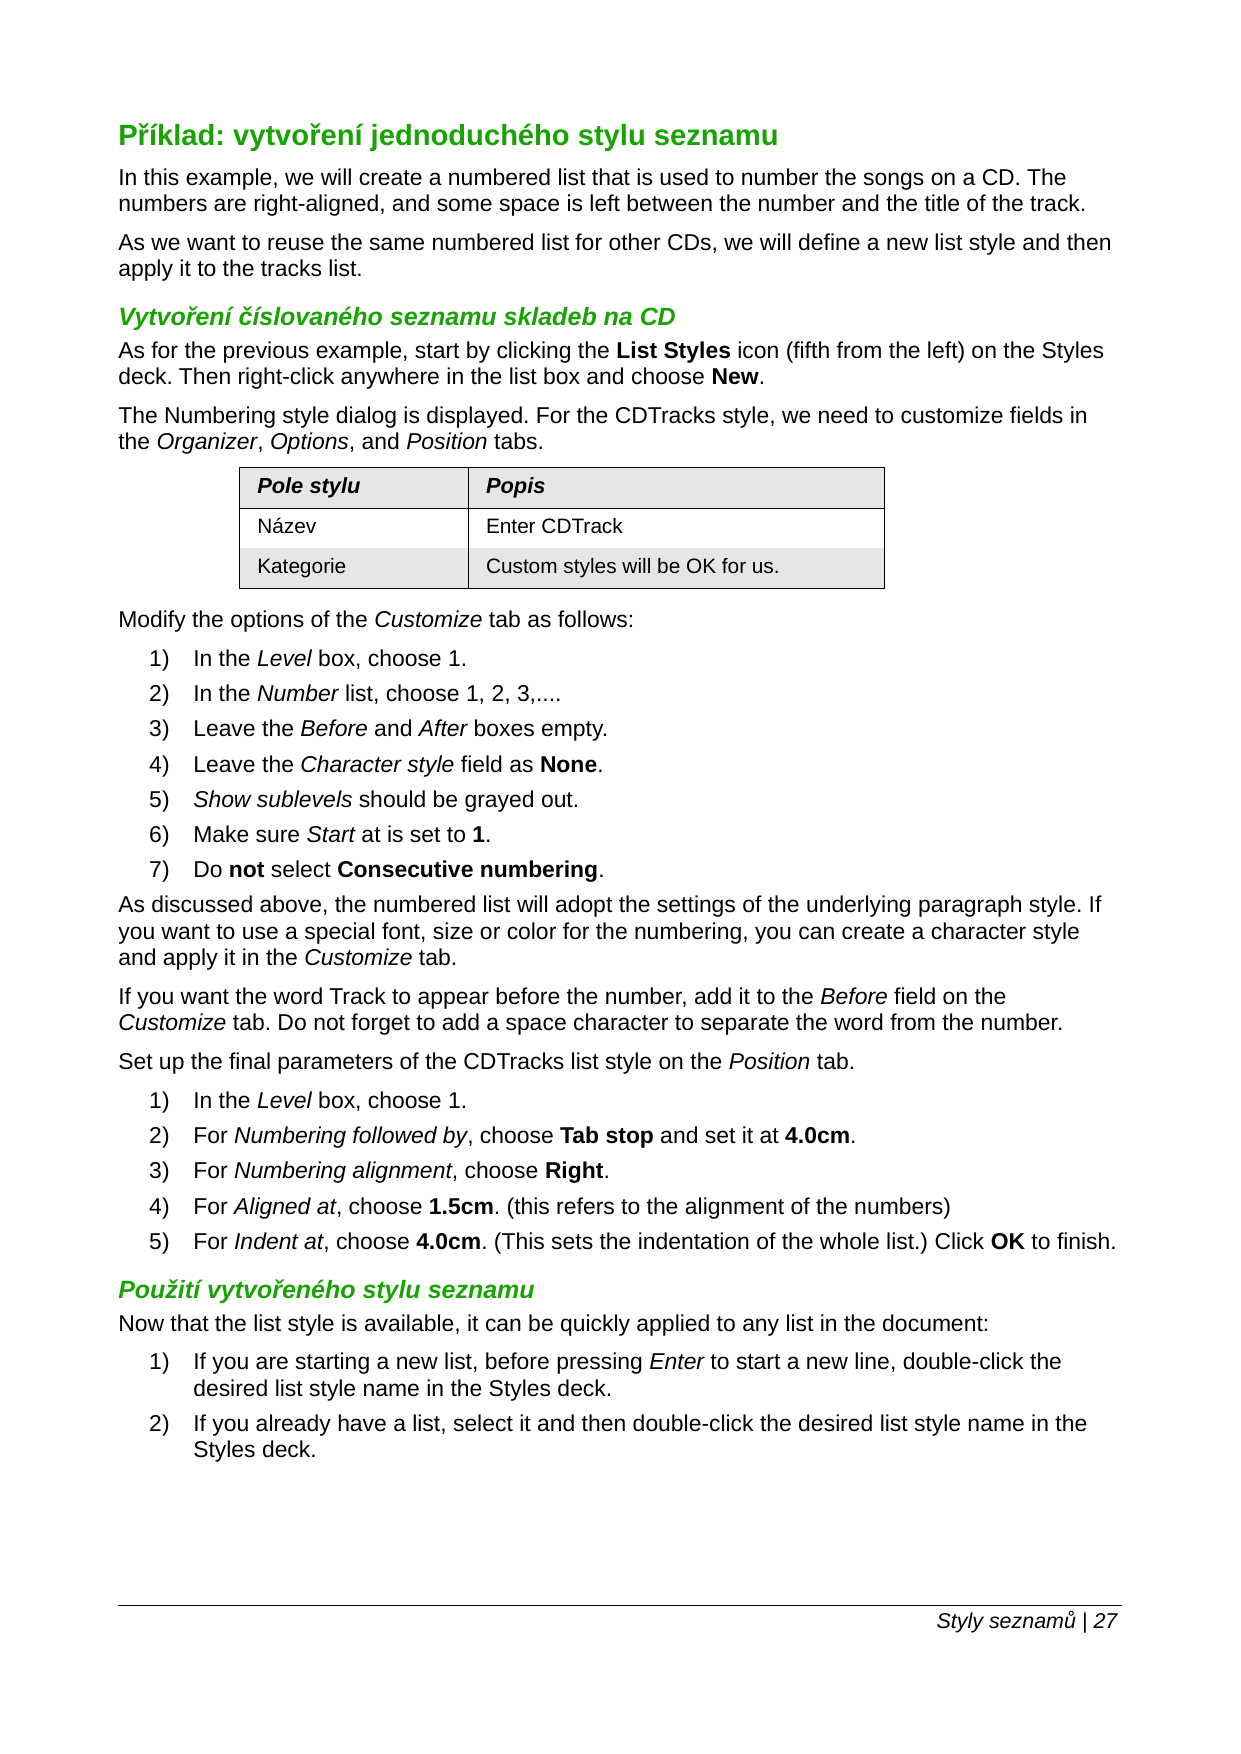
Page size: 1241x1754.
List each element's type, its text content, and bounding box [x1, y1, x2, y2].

text If you want the word Track to appear before the number, add it to the Before field on the Customize tab. Do not forget to add a space character to separate the word from the number. [118, 983, 1122, 1036]
table_header Pole stylu [240, 468, 468, 508]
list For Aligned at, choose 1.5cm. (this refers to the alignment of the numbers) [169, 1193, 1122, 1219]
text In this example, we will create a numbered list that is used to number the songs on a CD. The numbers are right-aligned, and some space is left between the number and the title of the track. [118, 163, 1122, 216]
list In the Level box, choose 1. [169, 645, 1122, 671]
list In the Number list, choose 1, 2, 3,.... [169, 680, 1122, 706]
list If you already have a list, select it and then double-click the desired list style name in the Styles deck. [169, 1410, 1122, 1463]
text As we want to reuse the same numbered list for other CDs, we will define a new list style and then apply it to the tracks list. [118, 229, 1122, 281]
list Make sure Start at is set to 1. [169, 821, 1122, 847]
table_cell Kategorie [240, 548, 468, 588]
table_cell Název [240, 509, 468, 548]
list Leave the Before and After boxes empty. [169, 715, 1122, 742]
list Now that the list style is available, it can be quickly applied to any list in the document: [118, 1309, 1122, 1336]
list Leave the Character style field as None. [169, 751, 1122, 777]
table_header Popis [469, 468, 884, 508]
subtitle Použití vytvořeného stylu seznamu [118, 1275, 1122, 1303]
list For Numbering followed by, choose Tab stop and set it at 4.0cm. [169, 1122, 1122, 1148]
list For Indent at, choose 4.0cm. (This sets the indentation of the whole list.) Click OK to finish. [169, 1228, 1122, 1254]
list Set up the final parameters of the CDTracks list style on the Position tab. [118, 1048, 1122, 1074]
text As for the previous example, start by clicking the List Styles icon (fifth from the left) on the Styles deck. Then right-click anywhere in the list box and choose New. [118, 337, 1122, 389]
subtitle Příklad: vytvoření jednoduchého stylu seznamu [118, 118, 1122, 152]
subtitle Vytvoření číslovaného seznamu skladeb na CD [118, 302, 1122, 331]
list In the Level box, choose 1. [169, 1087, 1122, 1113]
list Modify the options of the Customize tab as follows: [118, 606, 1122, 632]
text As discussed above, the numbered list will adopt the settings of the underlying paragraph style. If you want to use a special font, size or color for the numbering, you can create a character style and apply it in the Customize tab. [118, 891, 1122, 970]
list Show sublevels should be grayed out. [169, 786, 1122, 812]
list If you are starting a new list, before pressing Enter to start a new line, double-click the desired list style name in the Styles deck. [169, 1348, 1122, 1401]
text The Numbering style dialog is displayed. For the CDTracks style, we need to customize fields in the Organizer, Options, and Position tabs. [118, 402, 1122, 454]
list Do not select Consecutive numbering. [169, 856, 1122, 882]
list For Numbering alignment, choose Right. [169, 1157, 1122, 1184]
table_cell Enter CDTrack [469, 509, 884, 548]
table_cell Custom styles will be OK for us. [469, 548, 884, 588]
